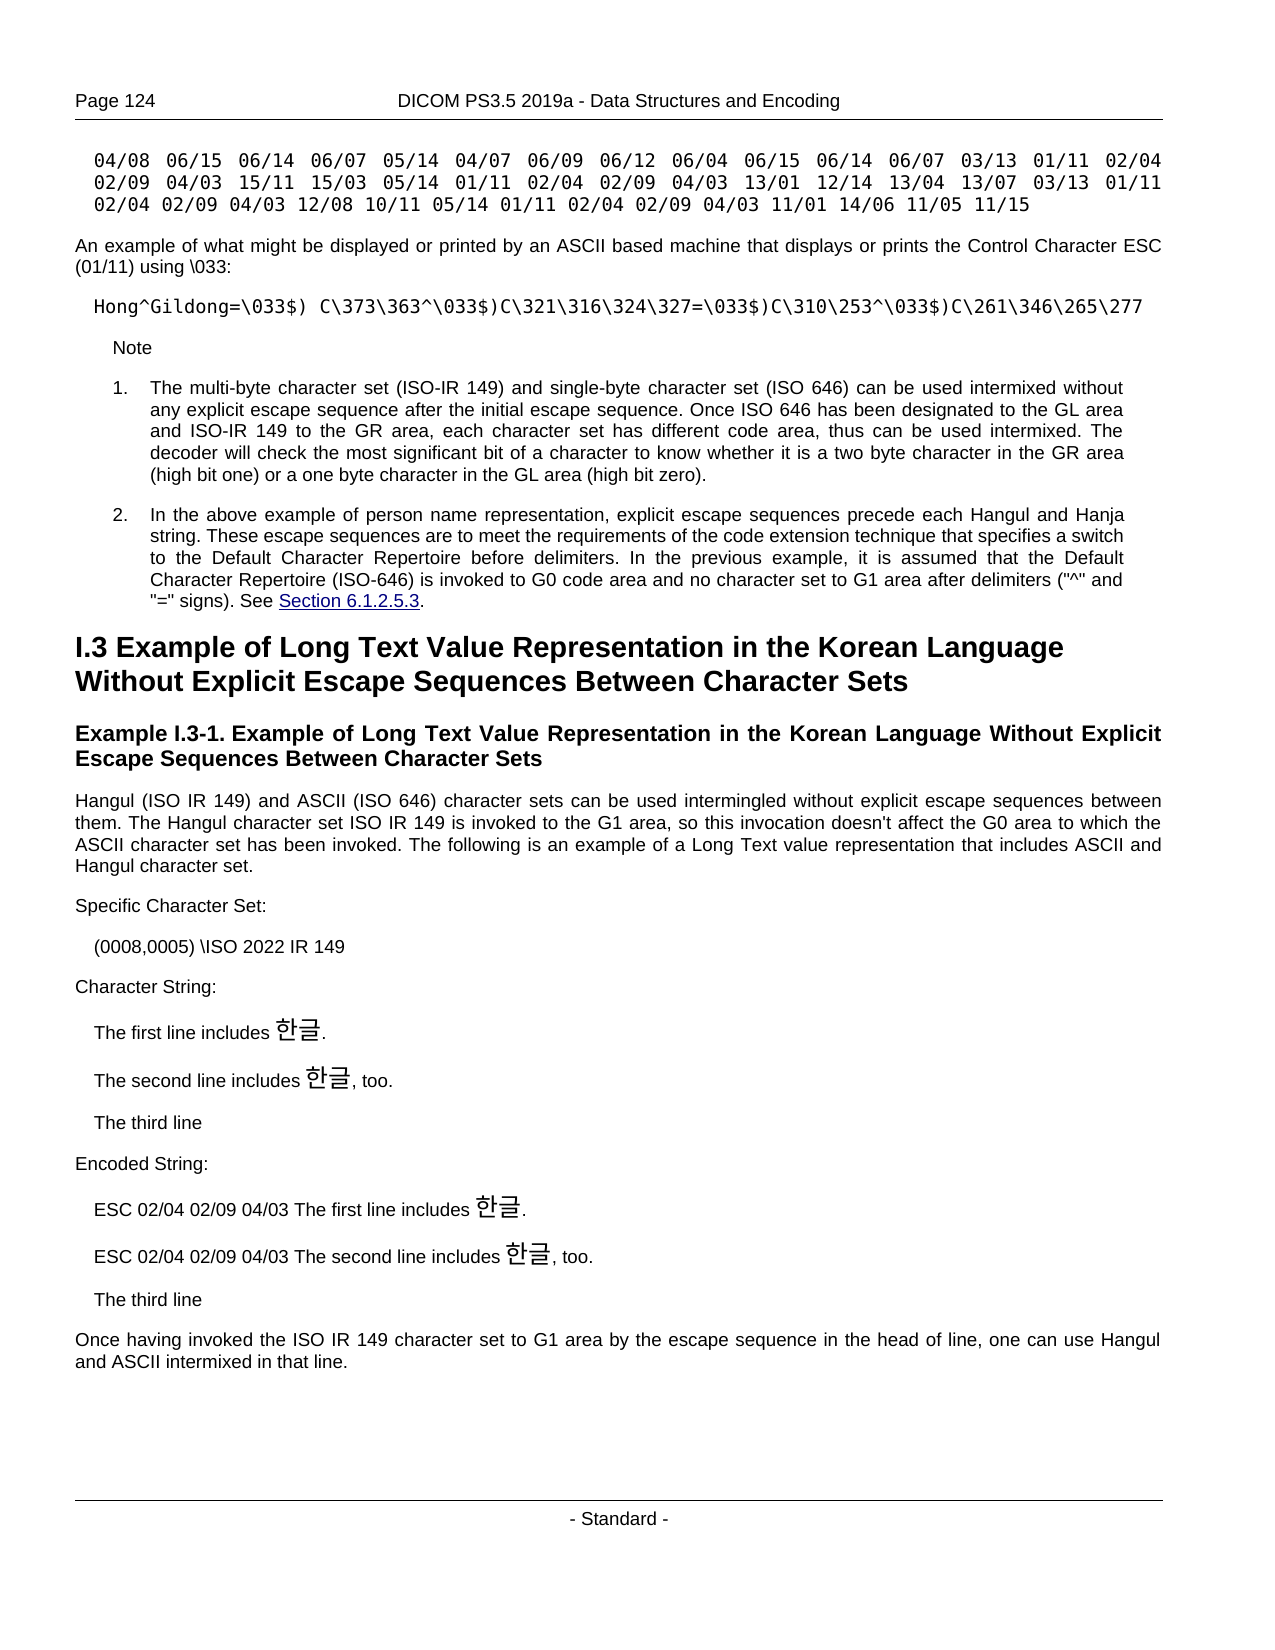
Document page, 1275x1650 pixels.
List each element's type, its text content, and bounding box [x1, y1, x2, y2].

text Note [112, 337, 1125, 358]
text The second line includes 한글, too. [94, 1064, 1162, 1093]
text Once having invoked the ISO IR 149 character set to G1 area by the escape sequence in the head of line, one can use Hangul and ASCII intermixed in that line. [75, 1329, 1162, 1372]
text (0008,0005) \ISO 2022 IR 149 [94, 936, 1162, 957]
text I.3 Example of Long Text Value Representation in the Korean Language Without Explicit Escape Sequences Between Character Sets [75, 630, 1162, 697]
text The first line includes 한글. [94, 1016, 1162, 1045]
text Hong^Gildong=\033$) C\373\363^\033$)C\321\316\324\327=\033$)C\310\253^\033$)C\261\346\265\277 [94, 296, 1162, 318]
list The multi-byte character set (ISO-IR 149) and single-byte character set (ISO 646) can be used intermixed without any explicit escape sequence after the initial escape sequence. Once ISO 646 has been designated to the GL area and ISO-IR 149 to the GR area, each character set has different code area, thus can be used intermixed. The decoder will check the most significant bit of a character to know whether it is a two byte character in the GR area (high bit one) or a one byte character in the GL area (high bit zero). [112, 377, 1125, 485]
text ESC 02/04 02/09 04/03 The second line includes 한글, too. [94, 1241, 1162, 1270]
text 04/08 06/15 06/14 06/07 05/14 04/07 06/09 06/12 06/04 06/15 06/14 06/07 03/13 01/11 02/04 02/09 04/03 15/11 15/03 05/14 01/11 02/04 02/09 04/03 13/01 12/14 13/04 13/07 03/13 01/11 02/04 02/09 04/03 12/08 10/11 05/14 01/11 02/04 02/09 04/03 11/01 14/06 11/05 11/15 [94, 150, 1162, 216]
text Hangul (ISO IR 149) and ASCII (ISO 646) character sets can be used intermingled without explicit escape sequences between them. The Hangul character set ISO IR 149 is invoked to the G1 area, so this invocation doesn't affect the G0 area to which the ASCII character set has been invoked. The following is an example of a Long Text value representation that includes ASCII and Hangul character set. [75, 790, 1162, 877]
text Character String: [75, 976, 1162, 997]
text Specific Character Set: [75, 895, 1162, 917]
text ESC 02/04 02/09 04/03 The first line includes 한글. [94, 1193, 1162, 1222]
list In the above example of person name representation, explicit escape sequences precede each Hangul and Hanja string. These escape sequences are to meet the requirements of the code extension technique that specifies a switch to the Default Character Repertoire before delimiters. In the previous example, it is assumed that the Default Character Repertoire (ISO-646) is invoked to G0 code area and no character set to G1 area after delimiters ("^" and "=" signs). See Section 6.1.2.5.3. [112, 504, 1125, 612]
text Example I.3-1. Example of Long Text Value Representation in the Korean Language Without Explicit Escape Sequences Between Character Sets [75, 720, 1162, 772]
text The third line [94, 1288, 1162, 1310]
text Encoded String: [75, 1152, 1162, 1174]
text The third line [94, 1112, 1162, 1134]
text An example of what might be displayed or printed by an ASCII based machine that displays or prints the Control Character ESC (01/11) using \033: [75, 234, 1162, 277]
